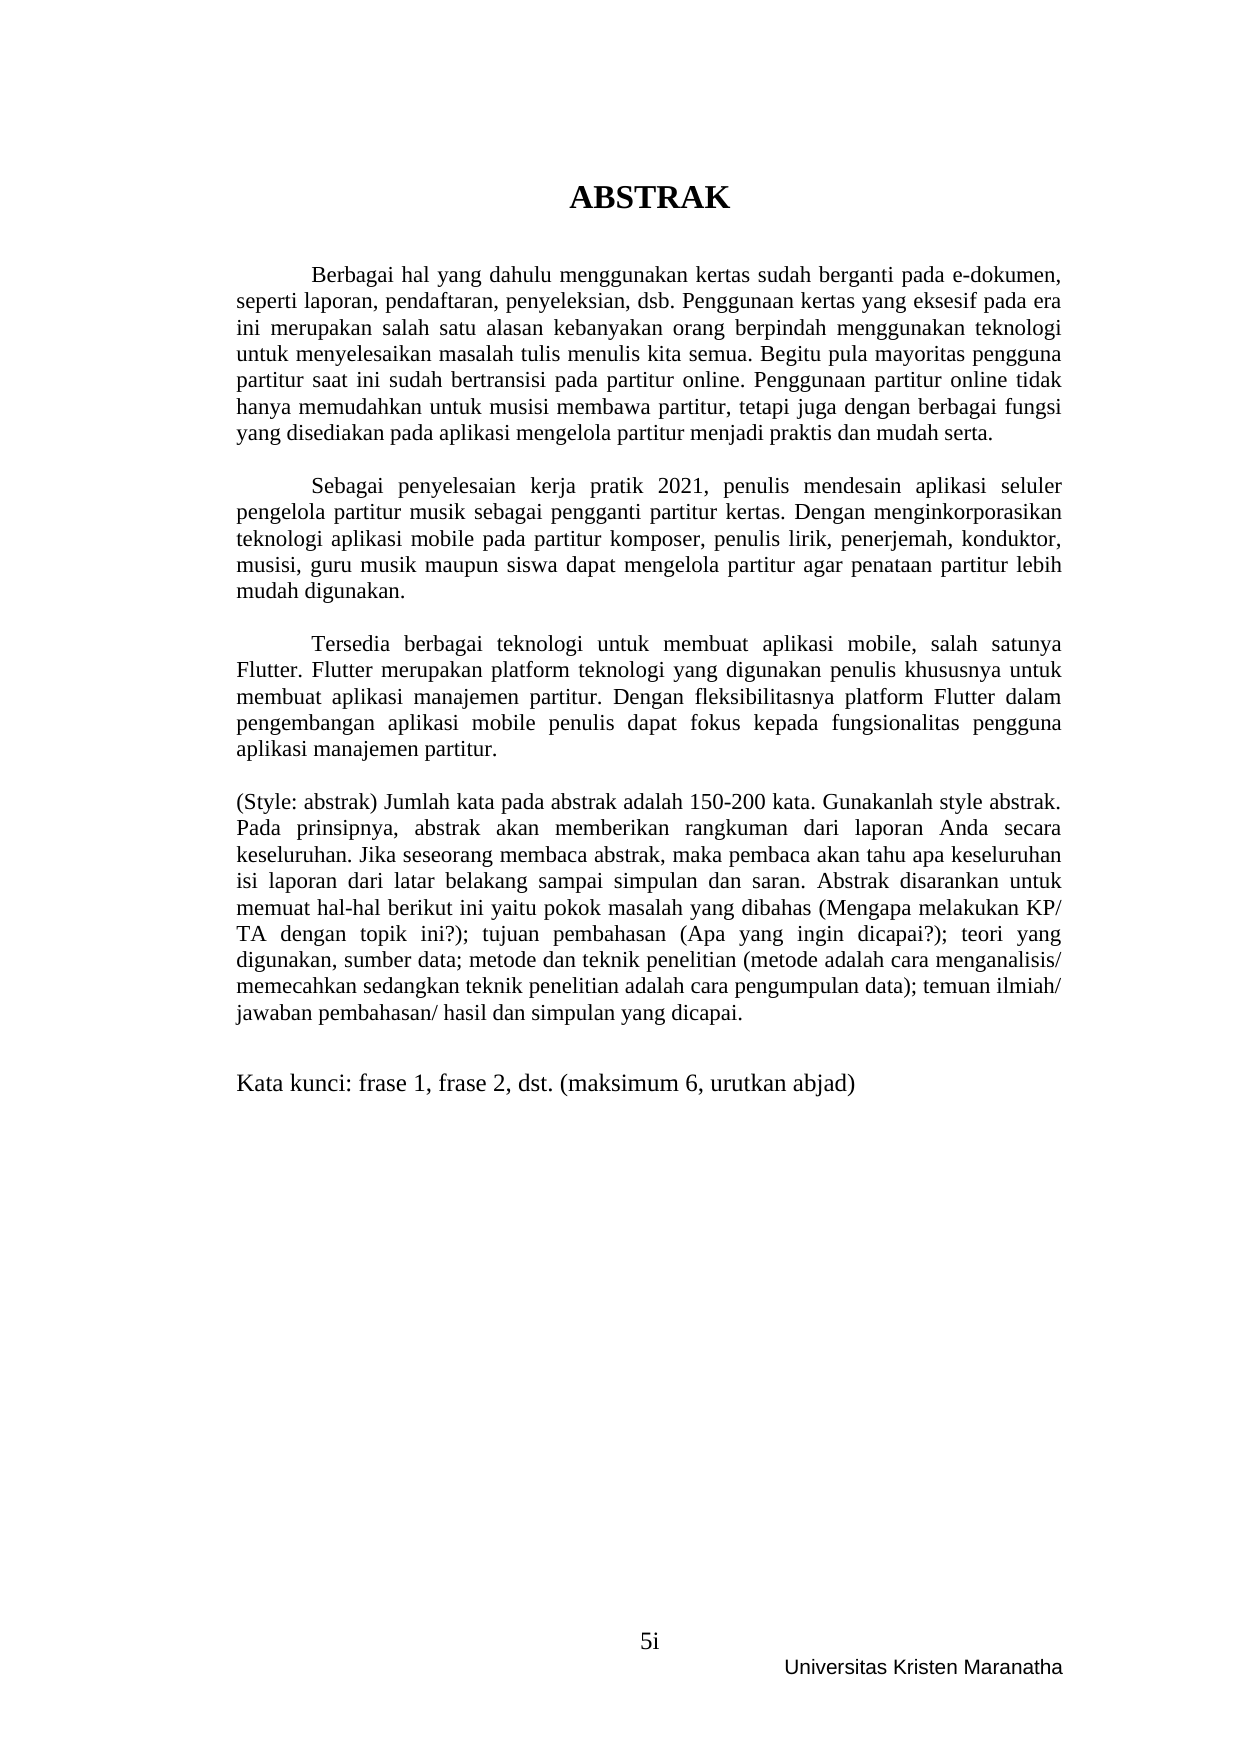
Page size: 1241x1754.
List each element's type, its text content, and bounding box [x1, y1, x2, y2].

text Tersedia berbagai teknologi untuk membuat aplikasi mobile, salah satunya Flutter. Flutter merupakan platform teknologi yang digunakan penulis khususnya untuk membuat aplikasi manajemen partitur. Dengan fleksibilitasnya platform Flutter dalam pengembangan aplikasi mobile penulis dapat fokus kepada fungsionalitas pengguna aplikasi manajemen partitur. [236, 630, 1063, 762]
text Sebagai penyelesaian kerja pratik 2021, penulis mendesain aplikasi seluler pengelola partitur musik sebagai pengganti partitur kertas. Dengan menginkorporasikan teknologi aplikasi mobile pada partitur komposer, penulis lirik, penerjemah, konduktor, musisi, guru musik maupun siswa dapat mengelola partitur agar penataan partitur lebih mudah digunakan. [236, 472, 1063, 604]
text Berbagai hal yang dahulu menggunakan kertas sudah berganti pada e-dokumen, seperti laporan, pendaftaran, penyeleksian, dsb. Penggunaan kertas yang eksesif pada era ini merupakan salah satu alasan kebanyakan orang berpindah menggunakan teknologi untuk menyelesaikan masalah tulis menulis kita semua. Begitu pula mayoritas pengguna partitur saat ini sudah bertransisi pada partitur online. Penggunaan partitur online tidak hanya memudahkan untuk musisi membawa partitur, tetapi juga dengan berbagai fungsi yang disediakan pada aplikasi mengelola partitur menjadi praktis dan mudah serta. [236, 261, 1063, 446]
subtitle ABSTRAK [236, 177, 1063, 216]
text (Style: abstrak) Jumlah kata pada abstrak adalah 150-200 kata. Gunakanlah style abstrak. Pada prinsipnya, abstrak akan memberikan rangkuman dari laporan Anda secara keseluruhan. Jika seseorang membaca abstrak, maka pembaca akan tahu apa keseluruhan isi laporan dari latar belakang sampai simpulan dan saran. Abstrak disarankan untuk memuat hal-hal berikut ini yaitu pokok masalah yang dibahas (Mengapa melakukan KP/ TA dengan topik ini?); tujuan pembahasan (Apa yang ingin dicapai?); teori yang digunakan, sumber data; metode dan teknik penelitian (metode adalah cara menganalisis/ memecahkan sedangkan teknik penelitian adalah cara pengumpulan data); temuan ilmiah/ jawaban pembahasan/ hasil dan simpulan yang dicapai. [236, 788, 1063, 1025]
text Kata kunci: frase 1, frase 2, dst. (maksimum 6, urutkan abjad) [236, 1068, 1063, 1097]
